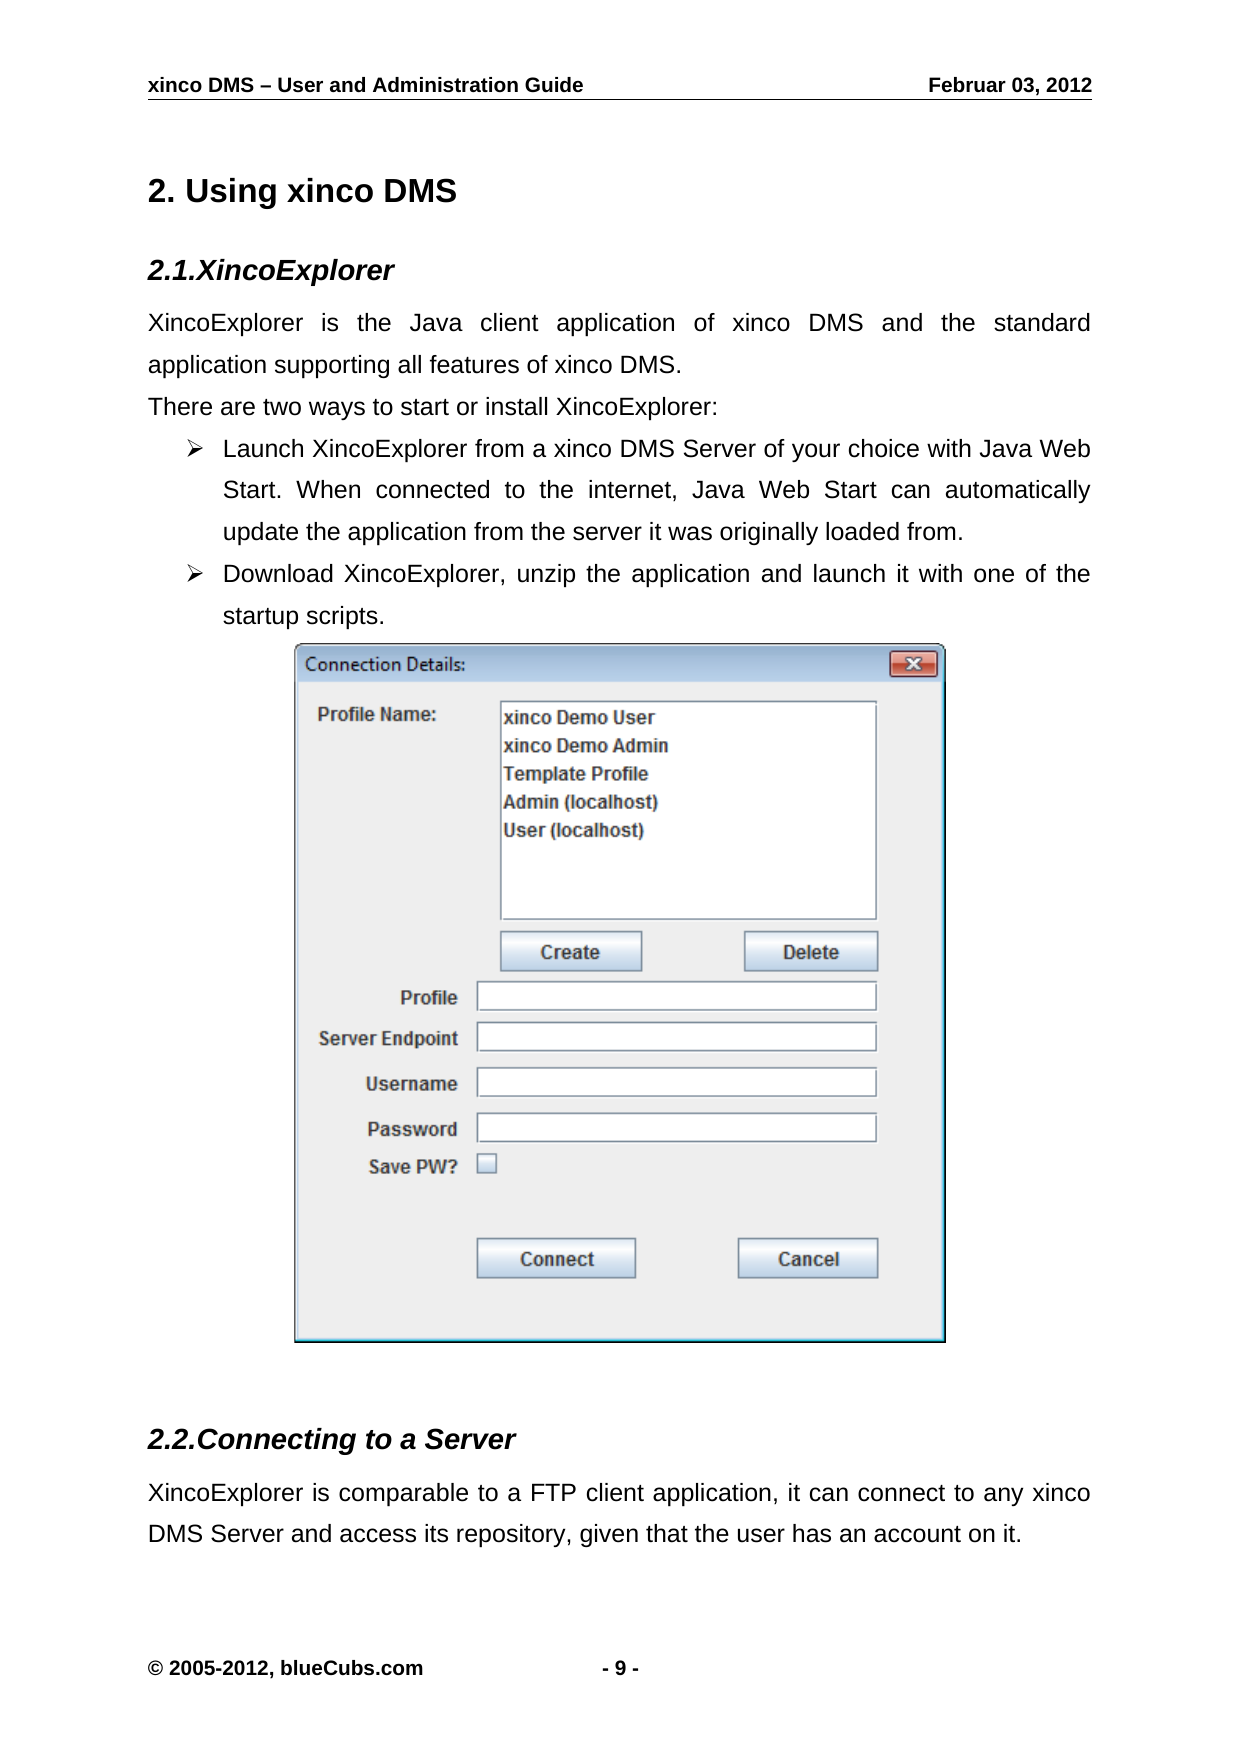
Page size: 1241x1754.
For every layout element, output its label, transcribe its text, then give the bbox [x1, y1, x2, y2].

picture [294, 643, 946, 1343]
subtitle Using xinco DMS [148, 173, 1092, 210]
subtitle XincoExplorer [148, 254, 1092, 286]
list Download XincoExplorer, unzip the application and launch it with one of the startup scripts. [185, 560, 1092, 630]
text XincoExplorer is the Java client application of xinco DMS and the standard application supporting all features of xinco DMS. [148, 309, 1092, 378]
text There are two ways to start or install XincoExplorer: [148, 392, 1092, 420]
list Launch XincoExplorer from a xinco DMS Server of your choice with Java Web Start. When connected to the internet, Java Web Start can automatically update the application from the server it was originally loaded from. [185, 434, 1092, 546]
subtitle Connecting to a Server [148, 1423, 1092, 1456]
text XincoExplorer is comparable to a FTP client application, it can connect to any xinco DMS Server and access its repository, given that the user has an account on it. [148, 1478, 1092, 1548]
